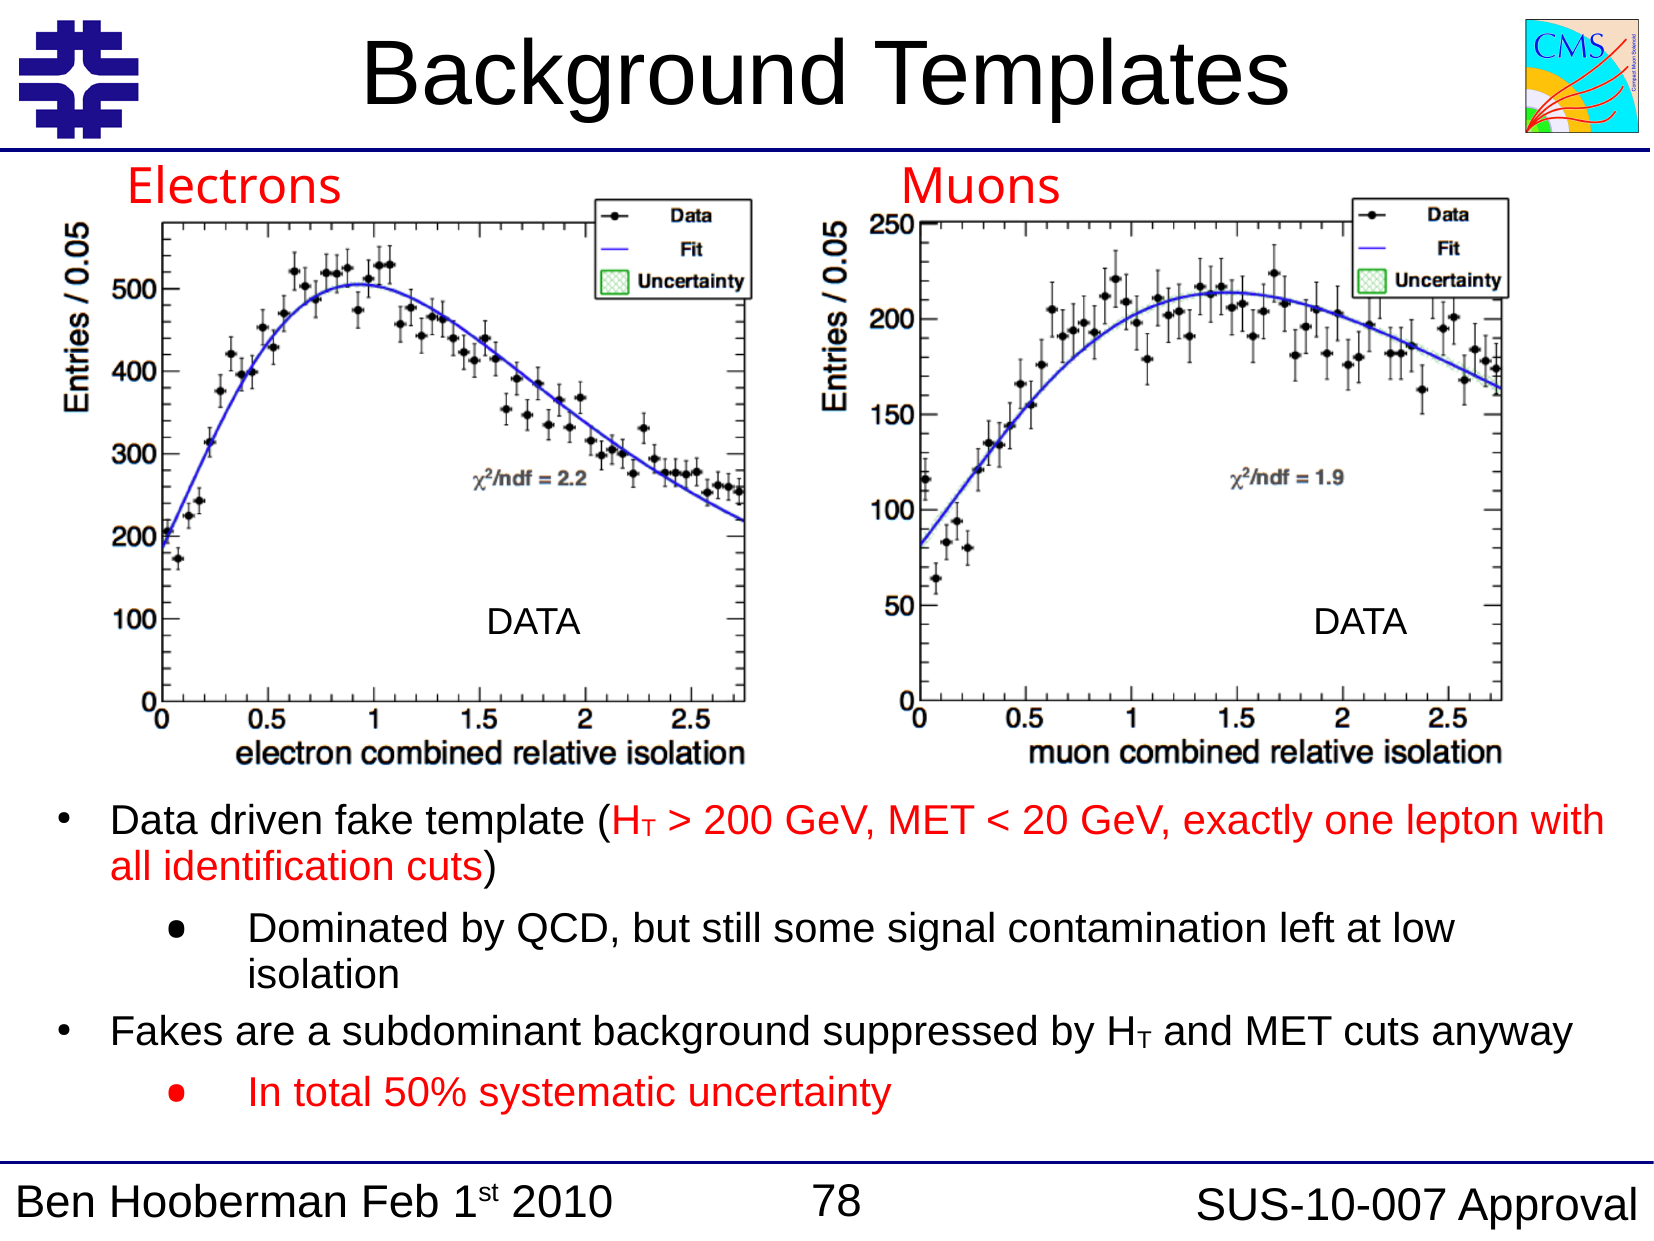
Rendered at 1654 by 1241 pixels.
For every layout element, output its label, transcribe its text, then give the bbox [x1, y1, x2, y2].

picture [48, 193, 758, 777]
text_box DATA [471, 593, 1009, 655]
text_box Muons [900, 150, 1062, 219]
text_box Electrons [126, 150, 343, 219]
list Data driven fake template (HT > 200 GeV, MET < 20 GeV, exactly one lepton with all identification cuts) Dominated by QCD, but still some signal contamination left at low isolation Fakes are a subdominant background suppressed by HT and MET cuts anyway In total 50% systematic uncertainty [38, 796, 1618, 1189]
picture [806, 192, 1515, 776]
text_box DATA [1298, 593, 1654, 655]
title Background Templates [0, 0, 1654, 147]
